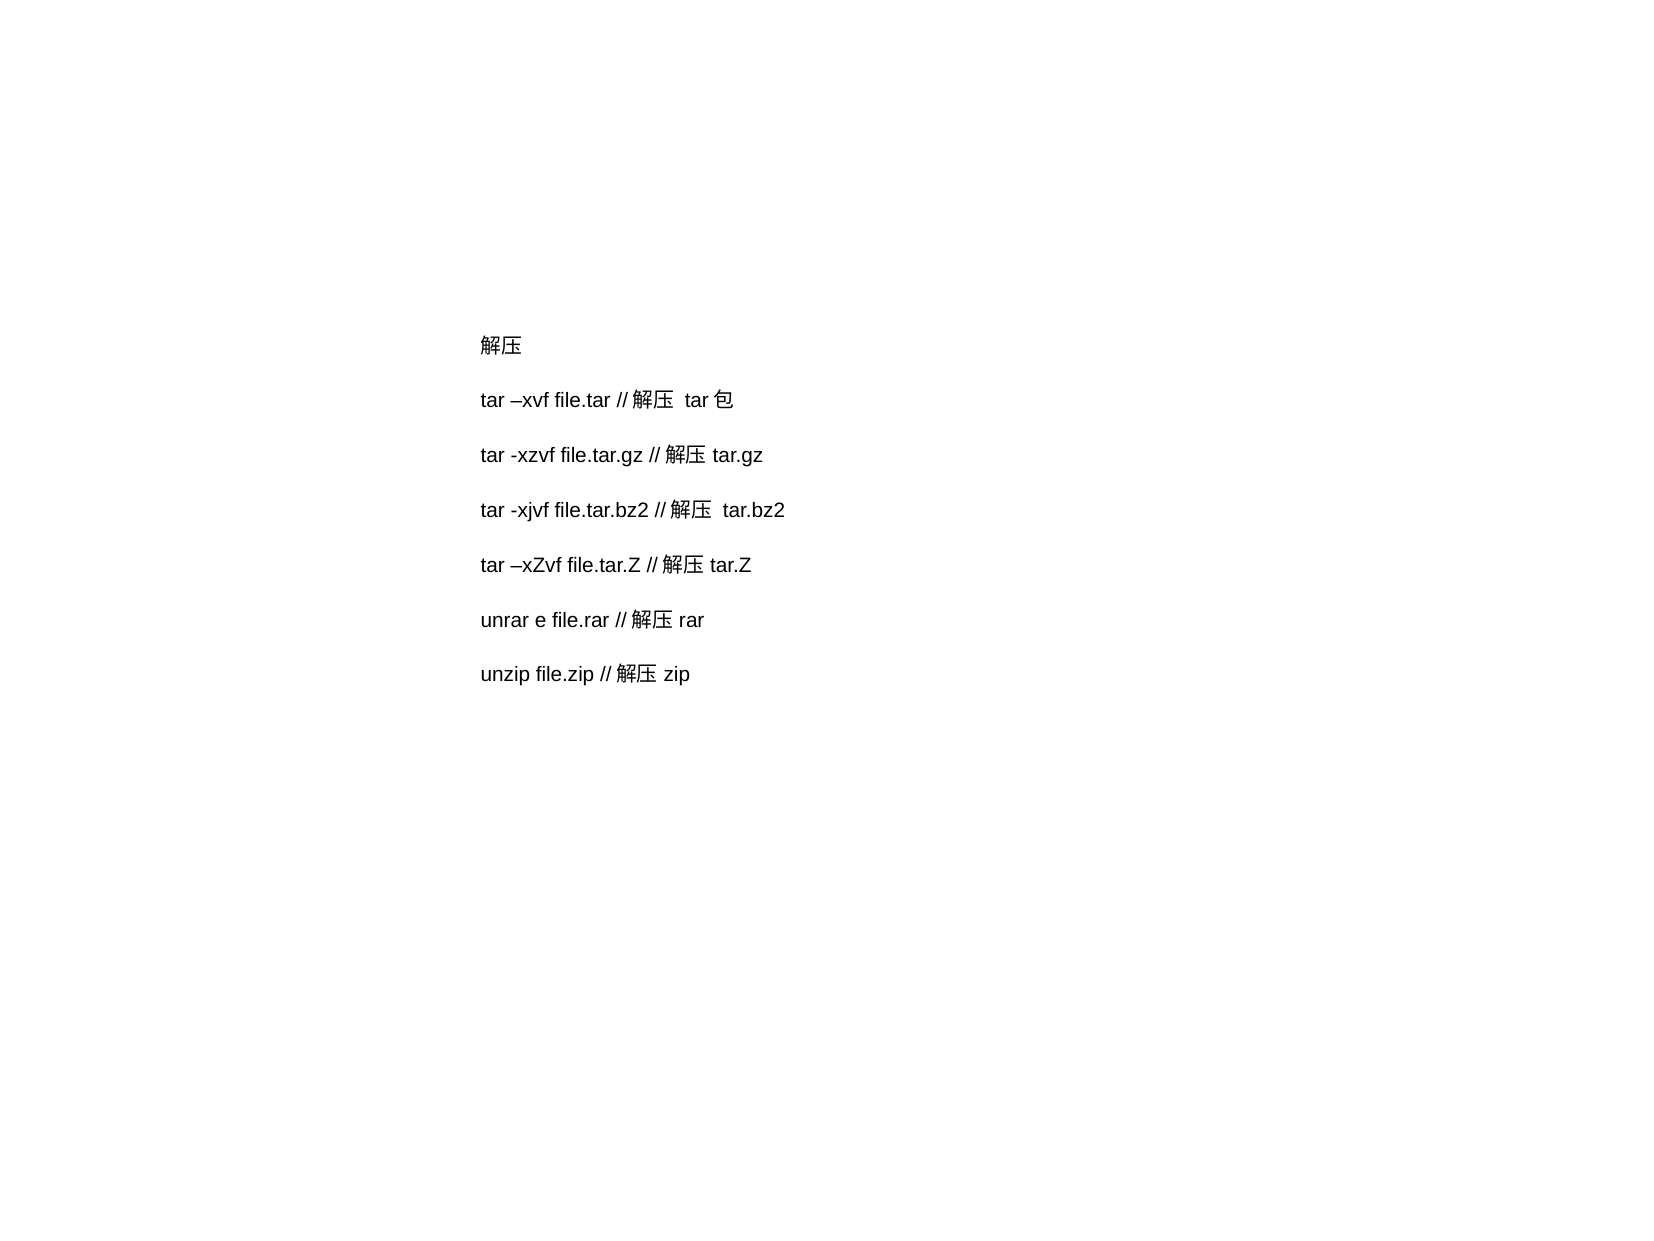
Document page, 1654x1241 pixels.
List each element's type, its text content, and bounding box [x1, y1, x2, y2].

text_box 解压 tar –xvf file.tar //解压 tar包 tar -xzvf file.tar.gz //解压tar.gz tar -xjvf file.tar.bz2 //解压 tar.bz2 tar –xZvf file.tar.Z //解压tar.Z unrar e file.rar //解压rar unzip file.zip //解压zip [465, 321, 1201, 926]
